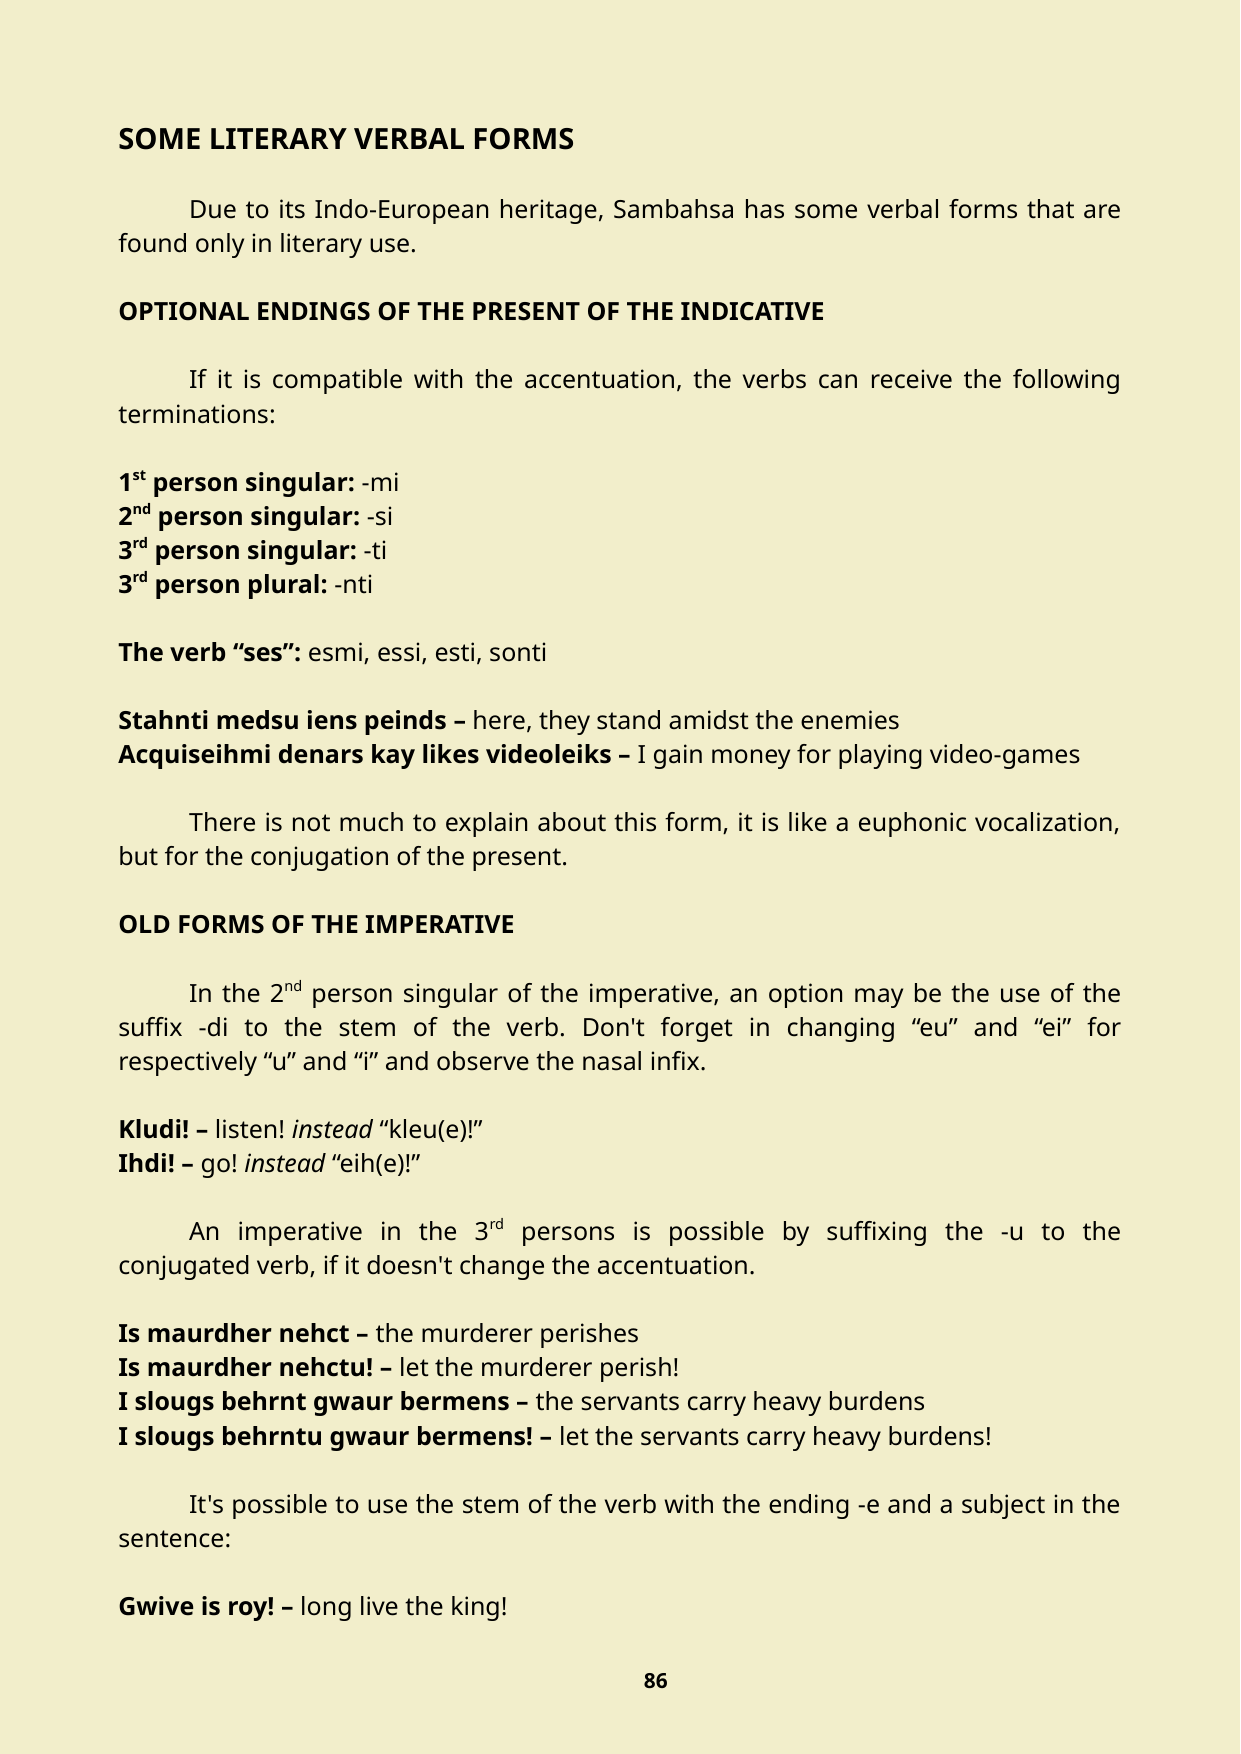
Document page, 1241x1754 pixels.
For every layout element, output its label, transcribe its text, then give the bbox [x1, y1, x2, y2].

subtitle OLD FORMS OF THE IMPERATIVE [118, 907, 1122, 941]
text If it is compatible with the accentuation, the verbs can receive the following terminations: [118, 362, 1122, 430]
text An imperative in the 3rd persons is possible by suffixing the -u to the conjugated verb, if it doesn't change the accentuation. [118, 1214, 1122, 1282]
text Ihdi! – go! instead “eih(e)!” [118, 1146, 1122, 1180]
text 1st person singular: -mi [118, 464, 1122, 498]
text There is not much to explain about this form, it is like a euphonic vocalization, but for the conjugation of the present. [118, 805, 1122, 873]
text I slougs behrntu gwaur bermens! – let the servants carry heavy burdens! [118, 1418, 1122, 1452]
subtitle SOME LITERARY VERBAL FORMS [118, 118, 1122, 158]
text Gwive is roy! – long live the king! [118, 1588, 1122, 1622]
text I slougs behrnt gwaur bermens – the servants carry heavy burdens [118, 1384, 1122, 1418]
text 3rd person singular: -ti [118, 532, 1122, 567]
text Is maurdher nehctu! – let the murderer perish! [118, 1350, 1122, 1384]
subtitle OPTIONAL ENDINGS OF THE PRESENT OF THE INDICATIVE [118, 294, 1122, 328]
text Stahnti medsu iens peinds – here, they stand amidst the enemies [118, 703, 1122, 737]
text The verb “ses”: esmi, essi, esti, sonti [118, 635, 1122, 669]
text It's possible to use the stem of the verb with the ending -e and a subject in the sentence: [118, 1486, 1122, 1554]
text Is maurdher nehct – the murderer perishes [118, 1316, 1122, 1350]
text 2nd person singular: -si [118, 498, 1122, 532]
text In the 2nd person singular of the imperative, an option may be the use of the suffix ‑di to the stem of the verb. Don't forget in changing “eu” and “ei” for respectively “u” and “i” and observe the nasal infix. [118, 975, 1122, 1077]
text 3rd person plural: -nti [118, 567, 1122, 601]
text Due to its Indo-European heritage, Sambahsa has some verbal forms that are found only in literary use. [118, 192, 1122, 260]
text Acquiseihmi denars kay likes videoleiks – I gain money for playing video-games [118, 737, 1122, 771]
text Kludi! – listen! instead “kleu(e)!” [118, 1112, 1122, 1146]
